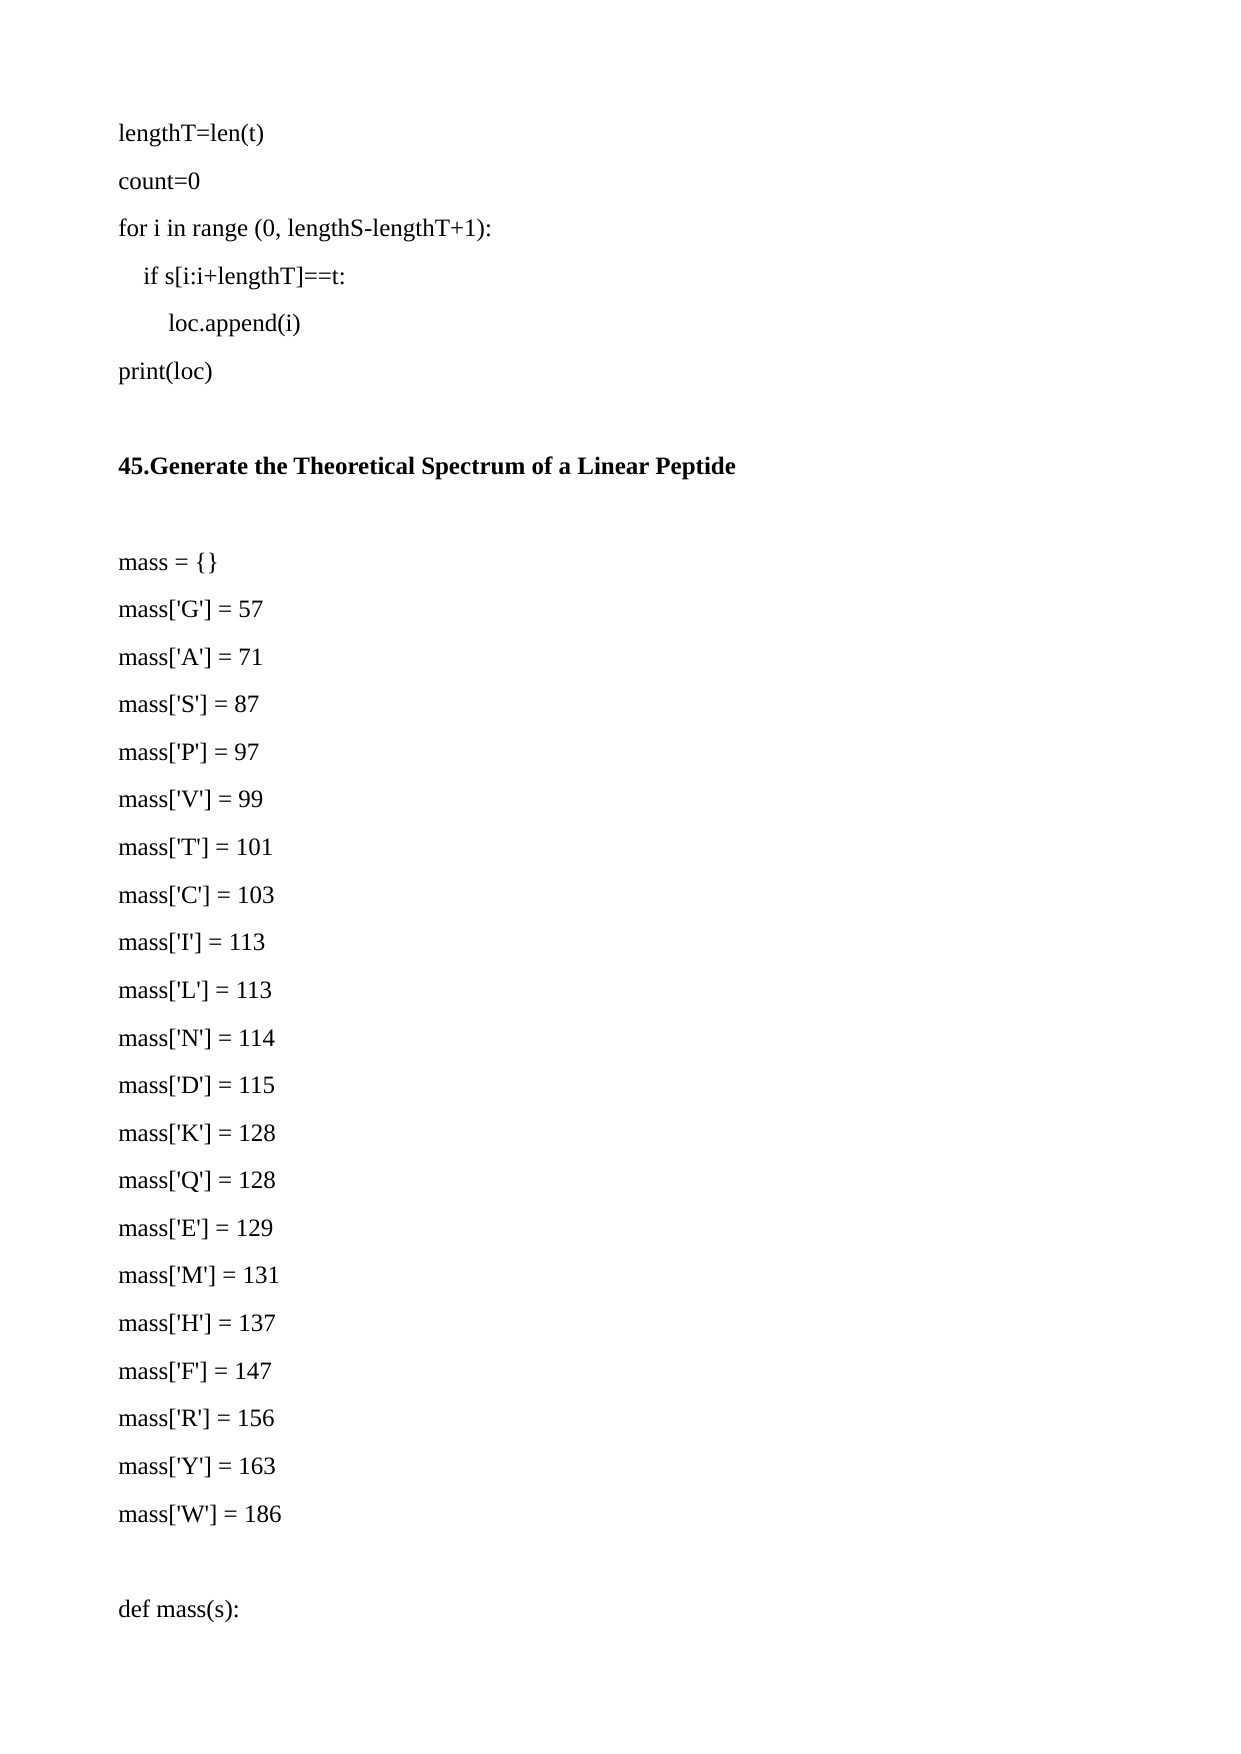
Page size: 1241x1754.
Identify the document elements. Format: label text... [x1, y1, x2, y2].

text mass['R'] = 156 [118, 1403, 1122, 1432]
text mass['Y'] = 163 [118, 1451, 1122, 1480]
text mass['I'] = 113 [118, 927, 1122, 956]
text mass['V'] = 99 [118, 784, 1122, 813]
text mass['M'] = 131 [118, 1261, 1122, 1289]
text mass['G'] = 57 [118, 594, 1122, 623]
text for i in range (0, lengthS-lengthT+1): [118, 213, 1122, 242]
text mass['T'] = 101 [118, 832, 1122, 861]
text lengthT=len(t) [118, 118, 1122, 147]
text mass['E'] = 129 [118, 1213, 1122, 1242]
text mass['N'] = 114 [118, 1023, 1122, 1051]
text mass['A'] = 71 [118, 642, 1122, 671]
text mass['D'] = 115 [118, 1070, 1122, 1099]
text if s[i:i+lengthT]==t: [118, 261, 1122, 290]
text mass['K'] = 128 [118, 1118, 1122, 1147]
text count=0 [118, 166, 1122, 194]
text mass = {} [118, 547, 1122, 575]
text mass['P'] = 97 [118, 737, 1122, 766]
text 45.Generate the Theoretical Spectrum of a Linear Peptide [118, 451, 1122, 480]
text mass['Q'] = 128 [118, 1165, 1122, 1194]
text mass['C'] = 103 [118, 880, 1122, 908]
text mass['S'] = 87 [118, 689, 1122, 718]
text print(loc) [118, 356, 1122, 385]
text mass['H'] = 137 [118, 1308, 1122, 1337]
text mass['F'] = 147 [118, 1356, 1122, 1384]
text loc.append(i) [118, 308, 1122, 337]
text def mass(s): [118, 1594, 1122, 1623]
text mass['L'] = 113 [118, 975, 1122, 1004]
text mass['W'] = 186 [118, 1499, 1122, 1527]
